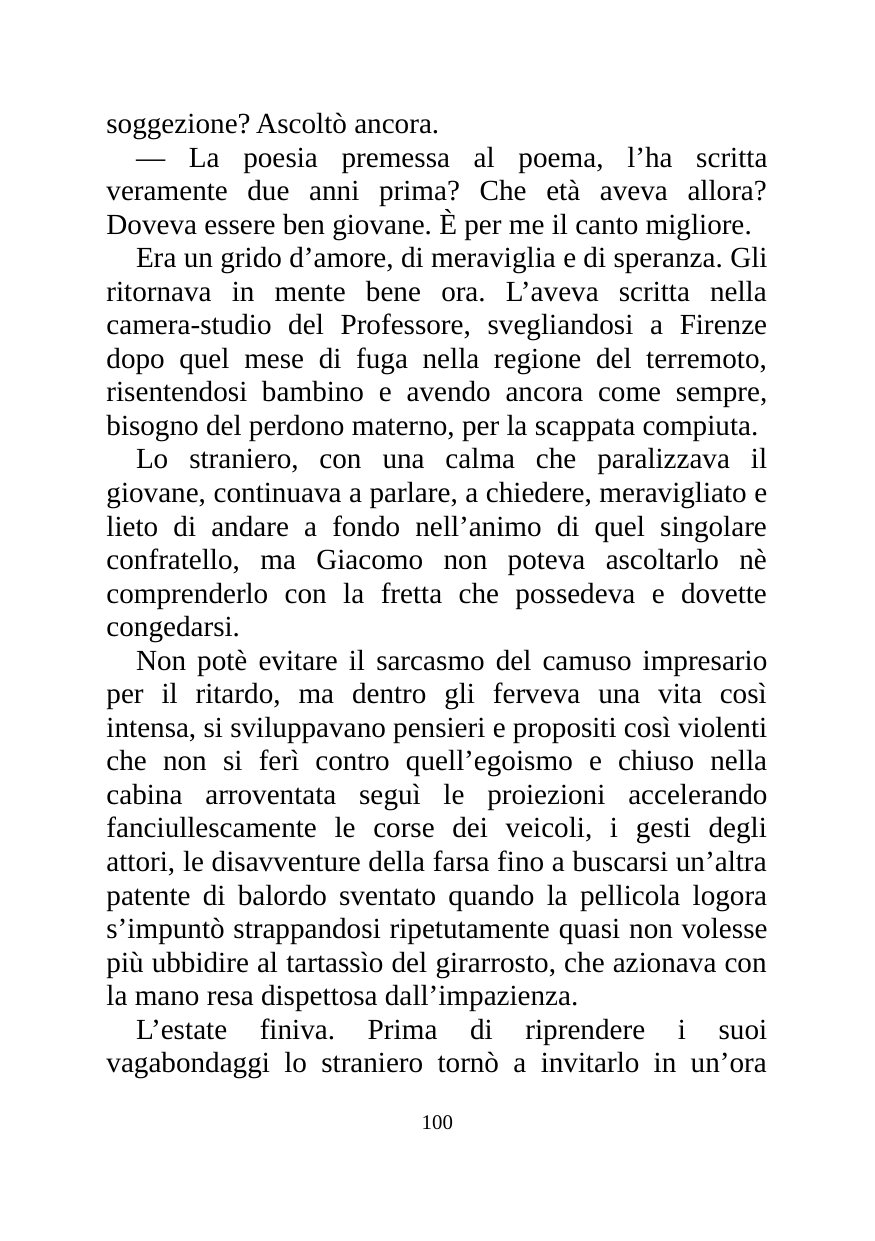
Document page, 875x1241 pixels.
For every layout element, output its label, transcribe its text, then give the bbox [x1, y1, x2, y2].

text L’estate finiva. Prima di riprendere i suoi vagabondaggi lo straniero tornò a invitarlo in un’ora [106, 1012, 768, 1079]
text Non potè evitare il sarcasmo del camuso impresario per il ritardo, ma dentro gli ferveva una vita così intensa, si sviluppavano pensieri e propositi così violenti che non si ferì contro quell’egoismo e chiuso nella cabina arroventata seguì le proiezioni accelerando fanciullescamente le corse dei veicoli, i gesti degli attori, le disavventure della farsa fino a buscarsi un’altra patente di balordo sventato quando la pellicola logora s’impuntò strappandosi ripetutamente quasi non volesse più ubbidire al tartassìo del girarrosto, che azionava con la mano resa dispettosa dall’impazienza. [106, 643, 768, 1012]
text Era un grido d’amore, di meraviglia e di speranza. Gli ritornava in mente bene ora. L’aveva scritta nella camera-studio del Professore, svegliandosi a Firenze dopo quel mese di fuga nella regione del terremoto, risentendosi bambino e avendo ancora come sempre, bisogno del perdono materno, per la scappata compiuta. [106, 240, 768, 442]
text — La poesia premessa al poema, l’ha scritta veramente due anni prima? Che età aveva allora? Doveva essere ben giovane. È per me il canto migliore. [106, 140, 768, 240]
text Lo straniero, con una calma che paralizzava il giovane, continuava a parlare, a chiedere, meravigliato e lieto di andare a fondo nell’animo di quel singolare confratello, ma Giacomo non poteva ascoltarlo nè comprenderlo con la fretta che possedeva e dovette congedarsi. [106, 442, 768, 643]
text soggezione? Ascoltò ancora. [106, 106, 768, 140]
